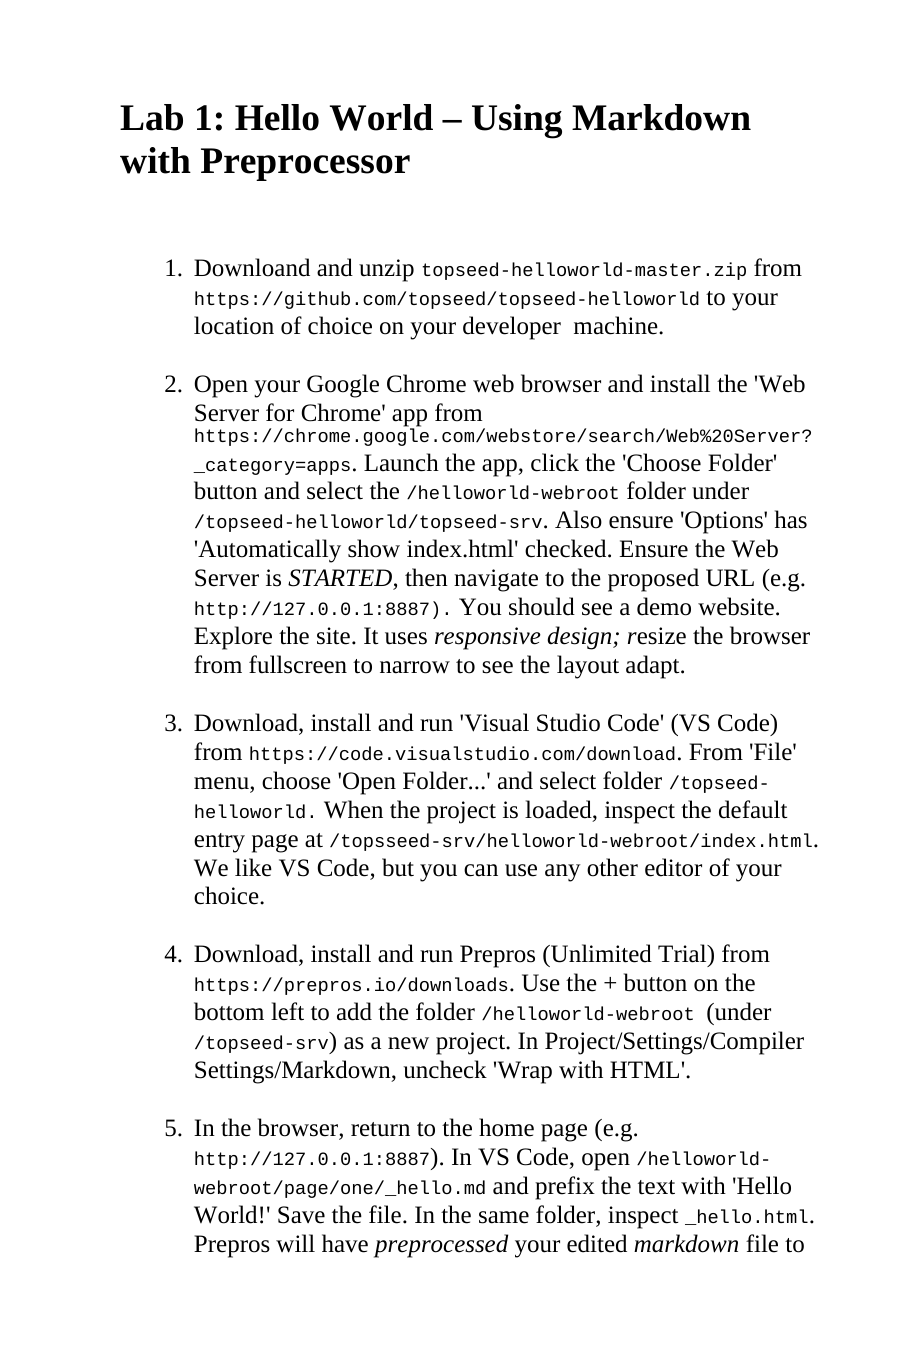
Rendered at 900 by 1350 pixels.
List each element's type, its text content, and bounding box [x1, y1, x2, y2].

list In the browser, return to the home page (e.g. http://127.0.0.1:8887). In VS Code, open /helloworld-webroot/page/one/_hello.md and prefix the text with 'Hello World!' Save the file. In the same folder, inspect _hello.html. Prepros will have preprocessed your edited markdown file to [164, 1113, 825, 1258]
subtitle Lab 1: Hello World – Using Markdown with Preprocessor [120, 96, 825, 182]
list Download, install and run Prepros (Unlimited Trial) from https://prepros.io/downloads. Use the + button on the bottom left to add the folder /helloworld-webroot (under /topseed-srv) as a new project. In Project/Settings/Compiler Settings/Markdown, uncheck 'Wrap with HTML'. [164, 939, 825, 1084]
list Downloand and unzip topseed-helloworld-master.zip from https://github.com/topseed/topseed-helloworld to your location of choice on your developer machine. [164, 253, 825, 339]
list Open your Google Chrome web browser and install the 'Web Server for Chrome' app from https://chrome.google.com/webstore/search/Web%20Server?_category=apps. Launch the app, click the 'Choose Folder' button and select the /helloworld-webroot folder under /topseed-helloworld/topseed-srv. Also ensure 'Options' has 'Automatically show index.html' checked. Ensure the Web Server is STARTED, then navigate to the proposed URL (e.g. http://127.0.0.1:8887). You should see a demo website. Explore the site. It uses responsive design; resize the browser from fullscreen to narrow to see the layout adapt. [164, 369, 825, 678]
list Download, install and run 'Visual Studio Code' (VS Code) from https://code.visualstudio.com/download. From 'File' menu, choose 'Open Folder...' and select folder /topseed-helloworld. When the project is loaded, inspect the default entry page at /topsseed-srv/helloworld-webroot/index.html. We like VS Code, but you can use any other editor of your choice. [164, 708, 825, 910]
